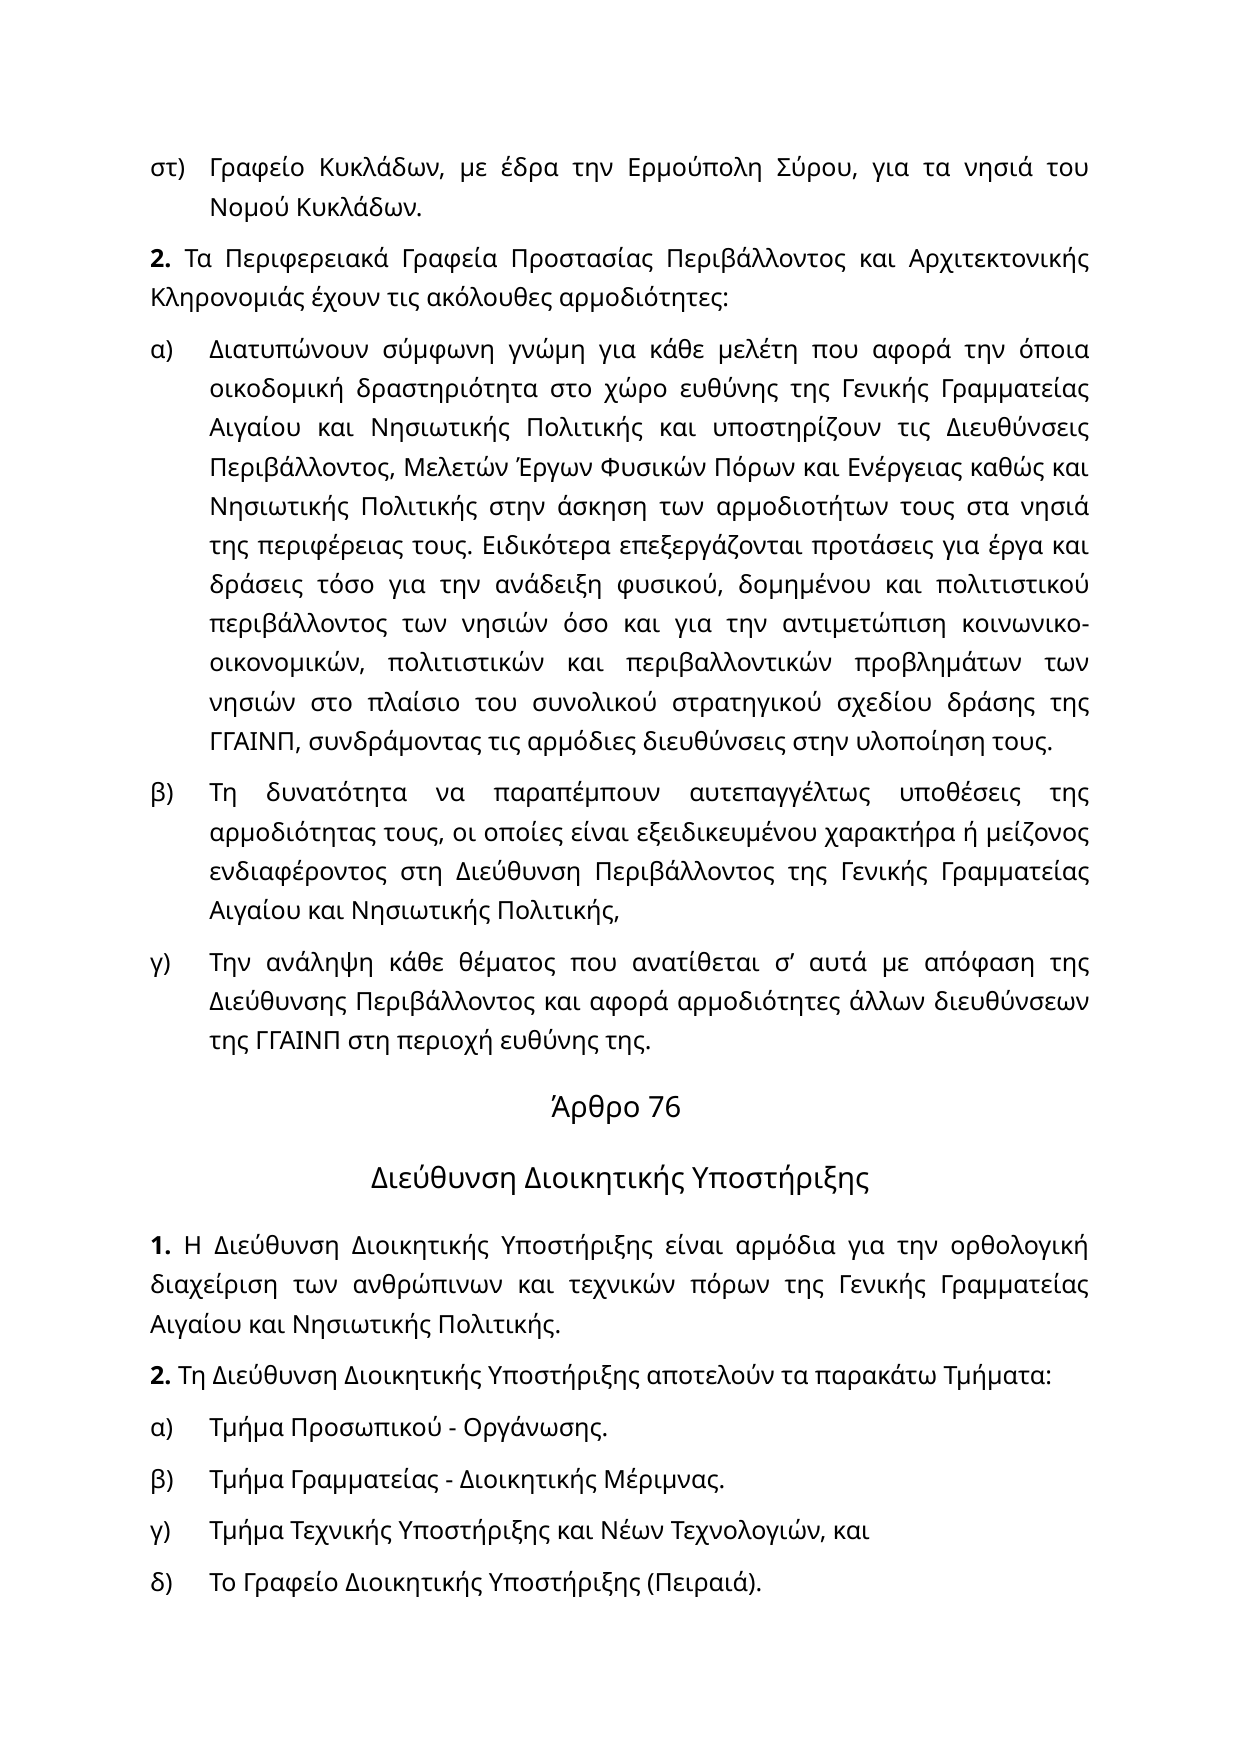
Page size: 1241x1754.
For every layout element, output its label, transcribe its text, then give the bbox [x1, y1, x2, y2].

list β) Τη δυνατότητα να παραπέμπουν αυτεπαγγέλτως υποθέσεις της αρμοδιότητας τους, οι οποίες είναι εξειδικευμένου χαρακτήρα ή μείζονος ενδιαφέροντος στη Διεύθυνση Περιβάλλοντος της Γενικής Γραμματείας Αιγαίου και Νησιωτικής Πολιτικής, [150, 775, 1090, 927]
text 1. Η Διεύθυνση Διοικητικής Υποστήριξης είναι αρμόδια για την ορθολογική διαχείριση των ανθρώπινων και τεχνικών πόρων της Γενικής Γραμματείας Αιγαίου και Νησιωτικής Πολιτικής. [150, 1228, 1090, 1340]
text 2. Τα Περιφερειακά Γραφεία Προστασίας Περιβάλλοντος και Αρχιτεκτονικής Κληρονομιάς έχουν τις ακόλουθες αρμοδιότητες: [150, 241, 1090, 314]
subtitle Διεύθυνση Διοικητικής Υποστήριξης [150, 1157, 1090, 1197]
list β) Τμήμα Γραμματείας - Διοικητικής Μέριμνας. [150, 1461, 1090, 1495]
text 2. Τη Διεύθυνση Διοικητικής Υποστήριξης αποτελούν τα παρακάτω Τμήματα: [150, 1358, 1090, 1392]
list στ) Γραφείο Κυκλάδων, με έδρα την Ερμούπολη Σύρου, για τα νησιά του Νομού Κυκλάδων. [150, 150, 1090, 223]
list δ) Το Γραφείο Διοικητικής Υποστήριξης (Πειραιά). [150, 1564, 1090, 1599]
list γ) Την ανάληψη κάθε θέματος που ανατίθεται σ’ αυτά με απόφαση της Διεύθυνσης Περιβάλλοντος και αφορά αρμοδιότητες άλλων διευθύνσεων της ΓΓΑΙΝΠ στη περιοχή ευθύνης της. [150, 944, 1090, 1057]
subtitle Άρθρο 76 [150, 1087, 1090, 1126]
list α) Διατυπώνουν σύμφωνη γνώμη για κάθε μελέτη που αφορά την όποια οικοδομική δραστηριότητα στο χώρο ευθύνης της Γενικής Γραμματείας Αιγαίου και Νησιωτικής Πολιτικής και υποστηρίζουν τις Διευθύνσεις Περιβάλλοντος, Μελετών Έργων Φυσικών Πόρων και Ενέργειας καθώς και Νησιωτικής Πολιτικής στην άσκηση των αρμοδιοτήτων τους στα νησιά της περιφέρειας τους. Ειδικότερα επεξεργάζονται προτάσεις για έργα και δράσεις τόσο για την ανάδειξη φυσικού, δομημένου και πολιτιστικού περιβάλλοντος των νησιών όσο και για την αντιμετώπιση κοινωνικο-οικονομικών, πολιτιστικών και περιβαλλοντικών προβλημάτων των νησιών στο πλαίσιο του συνολικού στρατηγικού σχεδίου δράσης της ΓΓΑΙΝΠ, συνδράμοντας τις αρμόδιες διευθύνσεις στην υλοποίηση τους. [150, 332, 1090, 757]
list α) Τμήμα Προσωπικού - Οργάνωσης. [150, 1409, 1090, 1444]
list γ) Τμήμα Τεχνικής Υποστήριξης και Νέων Τεχνολογιών, και [150, 1513, 1090, 1547]
